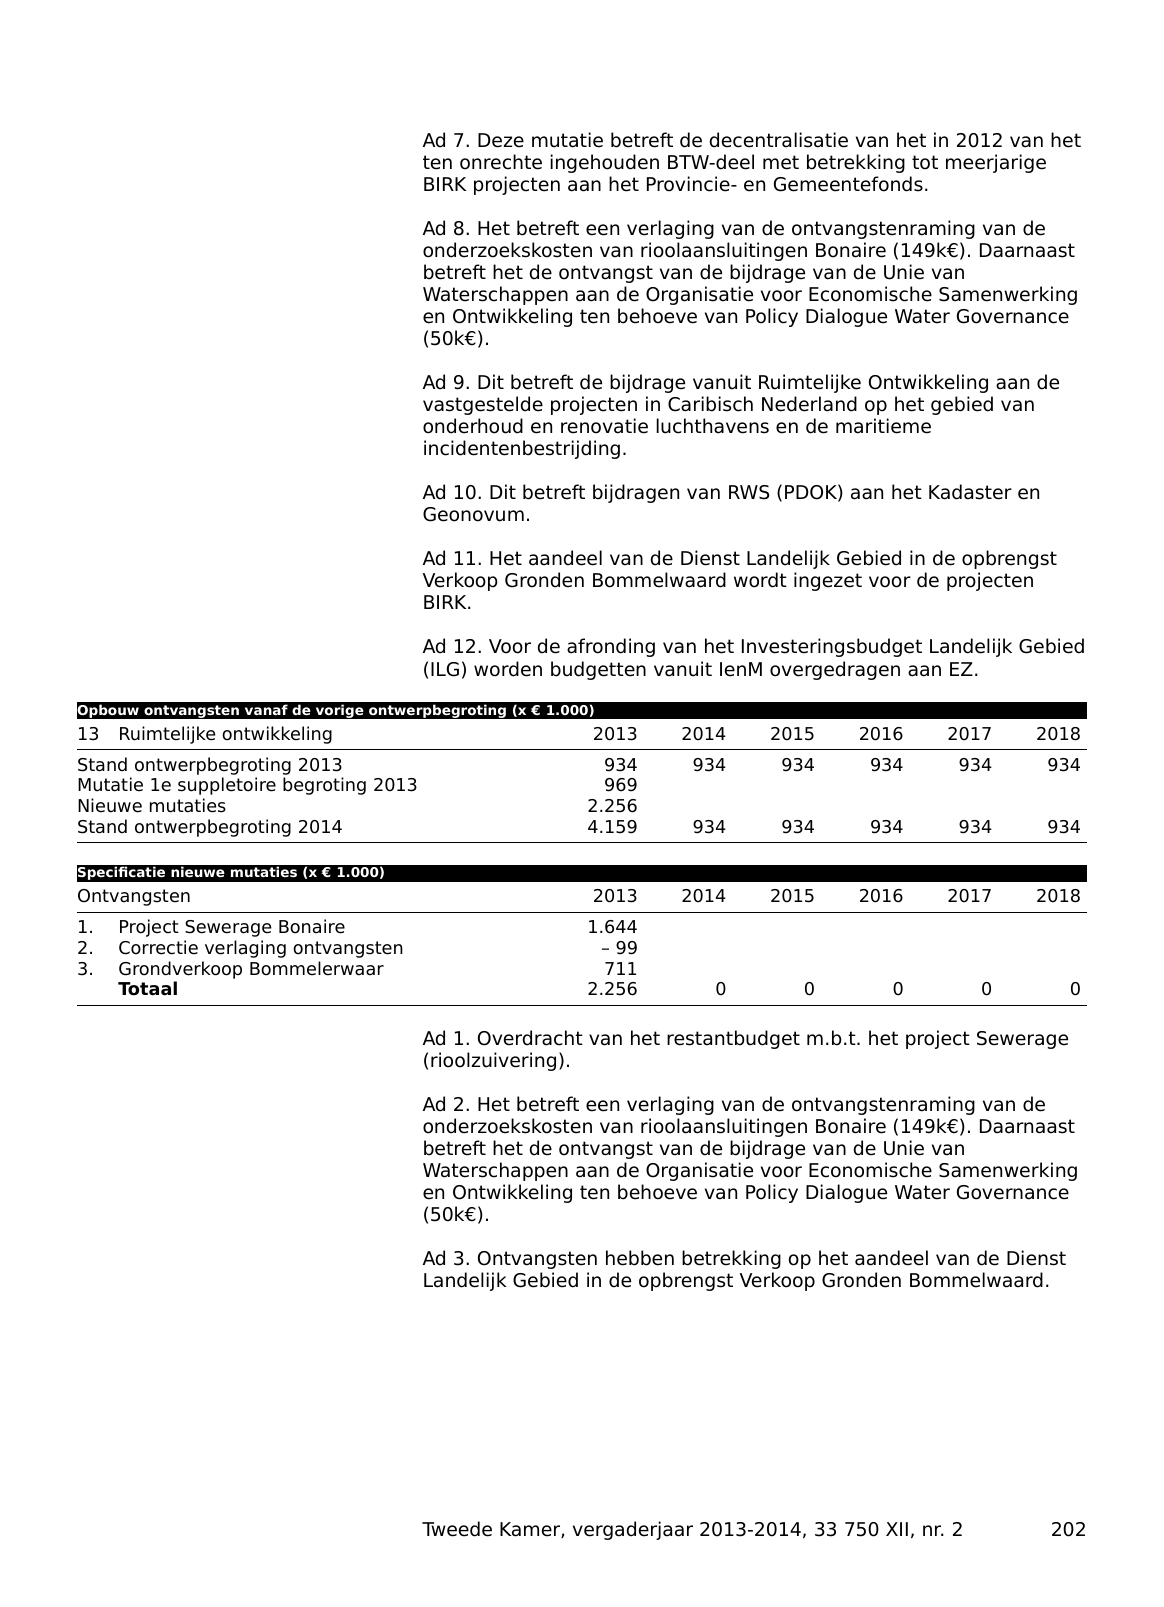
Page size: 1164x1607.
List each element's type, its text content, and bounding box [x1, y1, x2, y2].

table_cell 934 [909, 750, 998, 775]
table_cell 2017 [909, 719, 998, 749]
table_cell 0 [821, 979, 909, 1004]
table_cell 934 [732, 817, 821, 842]
table_cell [732, 959, 821, 979]
table_cell 934 [998, 817, 1087, 842]
table_cell 934 [998, 750, 1087, 775]
table_cell [732, 775, 821, 796]
table_cell 2016 [821, 719, 909, 749]
table_cell [909, 796, 998, 817]
table_cell Project Sewerage Bonaire [112, 913, 555, 938]
table_cell 2014 [644, 719, 732, 749]
table_cell [909, 913, 998, 938]
table_cell 0 [732, 979, 821, 1004]
table_cell [998, 913, 1087, 938]
table_cell 2016 [821, 882, 909, 912]
table_cell [644, 796, 732, 817]
table_cell 711 [555, 959, 644, 979]
table_cell Nieuwe mutaties [77, 796, 555, 817]
text Ad 1. Overdracht van het restantbudget m.b.t. het project Sewerage (rioolzuivering). [422, 1028, 1087, 1072]
table_cell 2014 [644, 882, 732, 912]
table_cell Ontvangsten [77, 882, 555, 912]
text Ad 9. Dit betreft de bijdrage vanuit Ruimtelijke Ontwikkeling aan de vastgestelde projecten in Caribisch Nederland op het gebied van onderhoud en renovatie luchthavens en de maritieme incidentenbestrijding. [422, 372, 1087, 460]
table_cell [732, 938, 821, 959]
table_cell 2015 [732, 882, 821, 912]
table_cell 969 [555, 775, 644, 796]
table_cell 934 [821, 817, 909, 842]
table_cell Correctie verlaging ontvangsten [112, 938, 555, 959]
table_cell – 99 [555, 938, 644, 959]
table_cell Totaal [112, 979, 555, 1004]
table_cell 3. [77, 959, 112, 979]
text Ad 3. Ontvangsten hebben betrekking op het aandeel van de Dienst Landelijk Gebied in de opbrengst Verkoop Gronden Bommelwaard. [422, 1248, 1087, 1292]
table_cell 934 [909, 817, 998, 842]
table_cell 2015 [732, 719, 821, 749]
table_cell [909, 959, 998, 979]
table_cell 2.256 [555, 979, 644, 1004]
table_cell [821, 959, 909, 979]
table_cell [77, 979, 112, 1004]
text Ad 10. Dit betreft bijdragen van RWS (PDOK) aan het Kadaster en Geonovum. [422, 482, 1087, 526]
text Ad 12. Voor de afronding van het Investeringsbudget Landelijk Gebied (ILG) worden budgetten vanuit IenM overgedragen aan EZ. [422, 636, 1087, 680]
text Ad 2. Het betreft een verlaging van de ontvangstenraming van de onderzoekskosten van rioolaansluitingen Bonaire (149k€). Daarnaast betreft het de ontvangst van de bijdrage van de Unie van Waterschappen aan de Organisatie voor Economische Samenwerking en Ontwikkeling ten behoeve van Policy Dialogue Water Governance (50k€). [422, 1094, 1087, 1226]
table_cell [644, 959, 732, 979]
table_cell 13 [77, 719, 112, 749]
table_cell Mutatie 1e suppletoire begroting 2013 [77, 775, 555, 796]
table_cell 934 [644, 817, 732, 842]
table_cell 1.644 [555, 913, 644, 938]
text Ad 11. Het aandeel van de Dienst Landelijk Gebied in de opbrengst Verkoop Gronden Bommelwaard wordt ingezet voor de projecten BIRK. [422, 548, 1087, 614]
table_cell [909, 938, 998, 959]
table_cell 2. [77, 938, 112, 959]
table_cell 2018 [998, 882, 1087, 912]
text Ad 8. Het betreft een verlaging van de ontvangstenraming van de onderzoekskosten van rioolaansluitingen Bonaire (149k€). Daarnaast betreft het de ontvangst van de bijdrage van de Unie van Waterschappen aan de Organisatie voor Economische Samenwerking en Ontwikkeling ten behoeve van Policy Dialogue Water Governance (50k€). [422, 218, 1087, 350]
table_cell [821, 796, 909, 817]
table_cell 934 [644, 750, 732, 775]
table_cell 2.256 [555, 796, 644, 817]
table_cell Grondverkoop Bommelerwaar [112, 959, 555, 979]
table_cell [909, 775, 998, 796]
table_cell [644, 938, 732, 959]
table_cell Ruimtelijke ontwikkeling [112, 719, 555, 749]
table_cell [998, 775, 1087, 796]
table_cell [732, 796, 821, 817]
table_cell 2013 [555, 882, 644, 912]
table_cell [821, 775, 909, 796]
table_cell [998, 938, 1087, 959]
table_cell 934 [732, 750, 821, 775]
table_cell 2018 [998, 719, 1087, 749]
table_cell Stand ontwerpbegroting 2013 [77, 750, 555, 775]
table_cell [821, 938, 909, 959]
table_cell 2017 [909, 882, 998, 912]
table_cell [821, 913, 909, 938]
table_cell 934 [555, 750, 644, 775]
table_cell 934 [821, 750, 909, 775]
table_cell Stand ontwerpbegroting 2014 [77, 817, 555, 842]
table_cell [644, 913, 732, 938]
table_cell 2013 [555, 719, 644, 749]
table_cell [732, 913, 821, 938]
table_cell [998, 796, 1087, 817]
table_cell 1. [77, 913, 112, 938]
table_header Opbouw ontvangsten vanaf de vorige ontwerpbegroting (x € 1.000) [77, 702, 1087, 718]
text Ad 7. Deze mutatie betreft de decentralisatie van het in 2012 van het ten onrechte ingehouden BTW-deel met betrekking tot meerjarige BIRK projecten aan het Provincie- en Gemeentefonds. [422, 130, 1087, 196]
table_cell [644, 775, 732, 796]
table_cell 4.159 [555, 817, 644, 842]
table_cell 0 [644, 979, 732, 1004]
table_header Specificatie nieuwe mutaties (x € 1.000) [77, 865, 1087, 881]
table_cell 0 [998, 979, 1087, 1004]
table_cell [998, 959, 1087, 979]
table_cell 0 [909, 979, 998, 1004]
